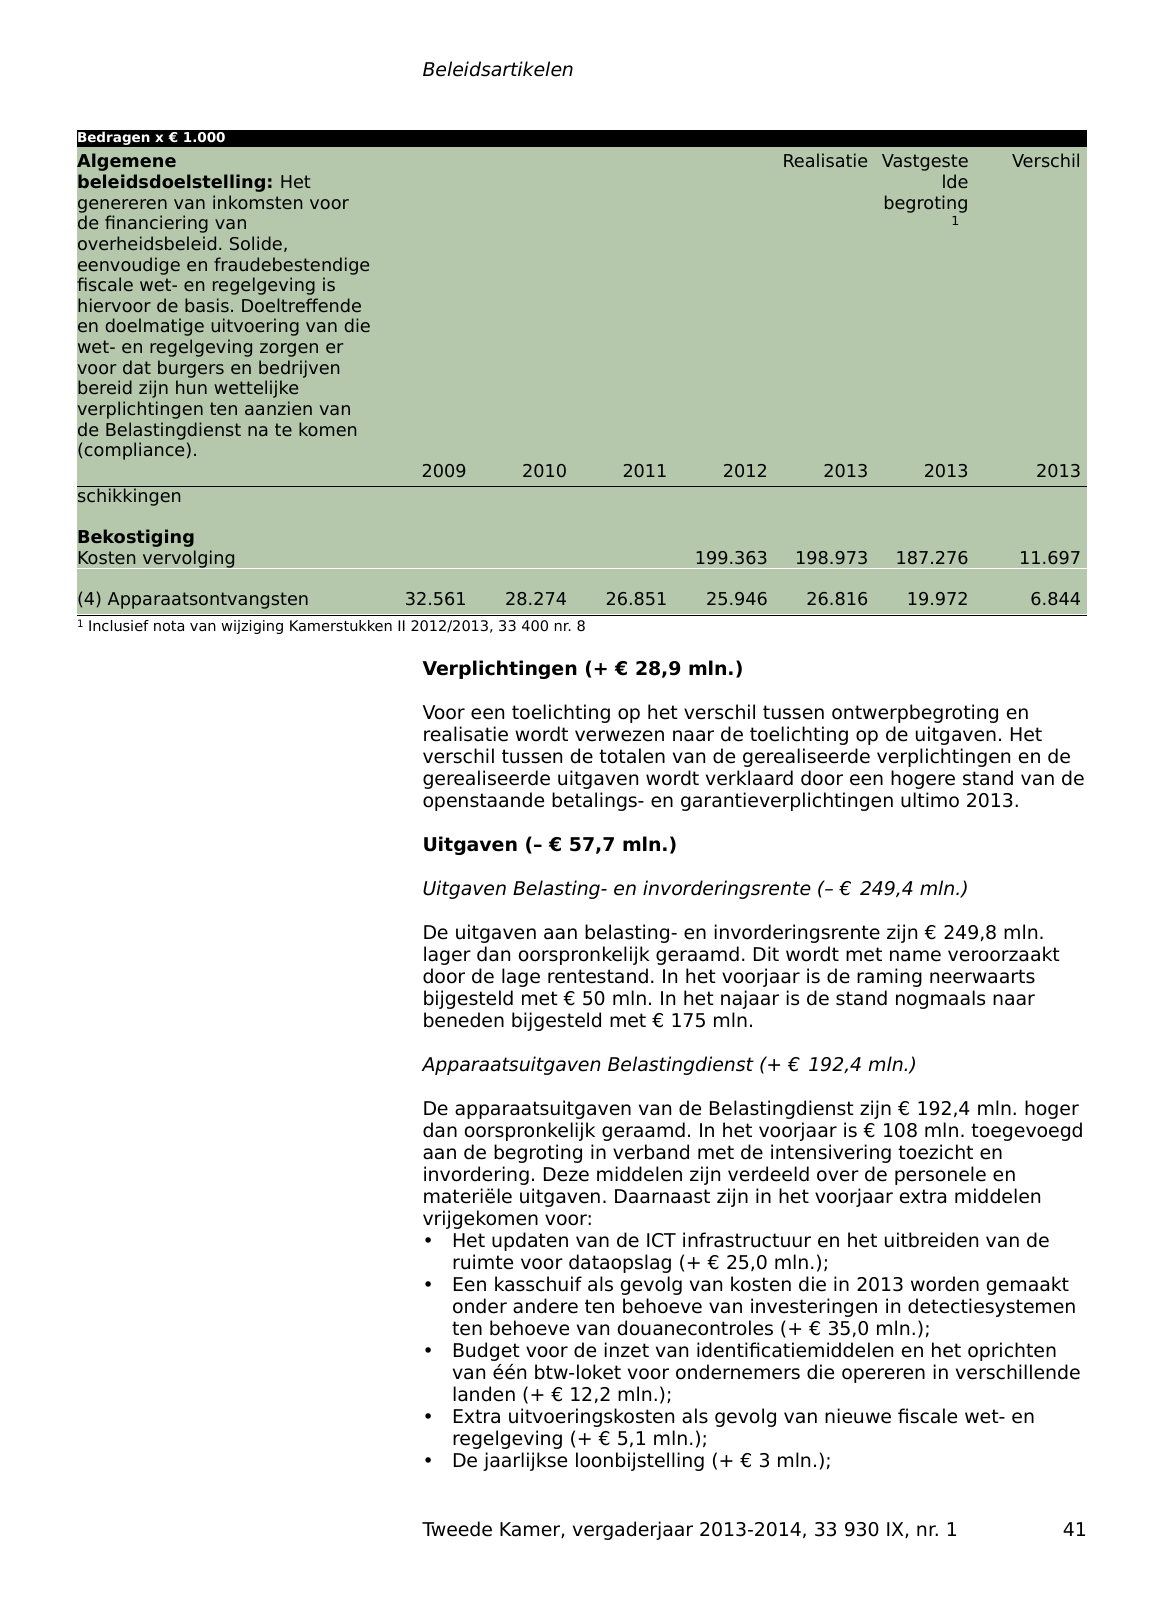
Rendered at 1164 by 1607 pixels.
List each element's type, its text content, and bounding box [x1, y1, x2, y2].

table_cell [372, 548, 472, 568]
table_cell [874, 487, 974, 507]
table_cell 32.561 [372, 589, 472, 614]
table_cell [974, 527, 1087, 548]
table_cell 28.274 [473, 589, 573, 614]
table_cell [372, 569, 472, 589]
table_cell 2013 [774, 461, 874, 486]
table_cell [974, 507, 1087, 527]
table_cell [77, 507, 372, 527]
table_cell [372, 527, 472, 548]
table_cell 2011 [573, 461, 673, 486]
table_cell schikkingen [77, 487, 372, 507]
table_cell [673, 527, 773, 548]
table_cell [473, 487, 573, 507]
text Voor een toelichting op het verschil tussen ontwerpbegroting en realisatie wordt verwezen naar de toelichting op de uitgaven. Het verschil tussen de totalen van de gerealiseerde verplichtingen en de gerealiseerde uitgaven wordt verklaard door een hogere stand van de openstaande betalings- en garantieverplichtingen ultimo 2013. [422, 702, 1087, 812]
table_cell 2013 [874, 461, 974, 486]
table_cell [774, 527, 874, 548]
table_cell 198.973 [774, 548, 874, 568]
table_cell [573, 487, 673, 507]
table_cell [473, 548, 573, 568]
table_cell Verschil [974, 147, 1087, 461]
table_cell 187.276 [874, 548, 974, 568]
text • Een kasschuif als gevolg van kosten die in 2013 worden gemaakt onder andere ten behoeve van investeringen in detectiesystemen ten behoeve van douanecontroles (+ € 35,0 mln.); [422, 1274, 1087, 1340]
table_cell Vastgestelde begroting1 [874, 147, 974, 461]
table_cell 11.697 [974, 548, 1087, 568]
table_cell [874, 507, 974, 527]
table_cell 26.851 [573, 589, 673, 614]
table_cell [974, 569, 1087, 589]
table_cell [573, 507, 673, 527]
table_cell [573, 527, 673, 548]
table_cell 2013 [974, 461, 1087, 486]
subtitle Apparaatsuitgaven Belastingdienst (+ € 192,4 mln.) [422, 1054, 1087, 1076]
table_cell 2012 [673, 461, 773, 486]
table_cell [673, 569, 773, 589]
table_cell 1 Inclusief nota van wijziging Kamerstukken II 2012/2013, 33 400 nr. 8 [77, 616, 1087, 635]
table_cell Kosten vervolging [77, 548, 372, 568]
table_cell [673, 507, 773, 527]
table_cell [372, 487, 472, 507]
text • Het updaten van de ICT infrastructuur en het uitbreiden van de ruimte voor dataopslag (+ € 25,0 mln.); [422, 1230, 1087, 1274]
subtitle Uitgaven (– € 57,7 mln.) [422, 834, 1087, 856]
table_cell [573, 569, 673, 589]
subtitle Verplichtingen (+ € 28,9 mln.) [422, 657, 1087, 679]
text De uitgaven aan belasting- en invorderingsrente zijn € 249,8 mln. lager dan oorspronkelijk geraamd. Dit wordt met name veroorzaakt door de lage rentestand. In het voorjaar is de raming neerwaarts bijgesteld met € 50 mln. In het najaar is de stand nogmaals naar beneden bijgesteld met € 175 mln. [422, 922, 1087, 1032]
table_cell [372, 147, 673, 461]
table_cell [774, 507, 874, 527]
text • De jaarlijkse loonbijstelling (+ € 3 mln.); [422, 1450, 1087, 1472]
text De apparaatsuitgaven van de Belastingdienst zijn € 192,4 mln. hoger dan oorspronkelijk geraamd. In het voorjaar is € 108 mln. toegevoegd aan de begroting in verband met de intensivering toezicht en invordering. Deze middelen zijn verdeeld over de personele en materiële uitgaven. Daarnaast zijn in het voorjaar extra middelen vrijgekomen voor: [422, 1098, 1087, 1230]
table_cell [473, 507, 573, 527]
table_cell Realisatie [774, 147, 874, 461]
table_cell [573, 548, 673, 568]
table_cell [372, 507, 472, 527]
subtitle Uitgaven Belasting- en invorderingsrente (– € 249,4 mln.) [422, 878, 1087, 900]
table_cell 26.816 [774, 589, 874, 614]
table_cell 2009 [372, 461, 472, 486]
table_cell [974, 487, 1087, 507]
table_cell [774, 487, 874, 507]
table_cell (4) Apparaatsontvangsten [77, 589, 372, 614]
text • Budget voor de inzet van identificatiemiddelen en het oprichten van één btw-loket voor ondernemers die opereren in verschillende landen (+ € 12,2 mln.); [422, 1340, 1087, 1406]
table_cell 6.844 [974, 589, 1087, 614]
table_cell 19.972 [874, 589, 974, 614]
table_cell [874, 527, 974, 548]
text • Extra uitvoeringskosten als gevolg van nieuwe fiscale wet- en regelgeving (+ € 5,1 mln.); [422, 1406, 1087, 1450]
table_cell [673, 487, 773, 507]
table_cell [673, 147, 773, 461]
table_cell 2010 [473, 461, 573, 486]
table_cell [774, 569, 874, 589]
table_cell [473, 527, 573, 548]
table_cell 25.946 [673, 589, 773, 614]
table_cell [874, 569, 974, 589]
table_cell [77, 461, 372, 486]
table_cell 199.363 [673, 548, 773, 568]
table_cell Algemene beleidsdoelstelling: Het genereren van inkomsten voor de financiering van overheidsbeleid. Solide, eenvoudige en fraudebestendige fiscale wet- en regelgeving is hiervoor de basis. Doeltreffende en doelmatige uitvoering van die wet- en regelgeving zorgen er voor dat burgers en bedrijven bereid zijn hun wettelijke verplichtingen ten aanzien van de Belastingdienst na te komen (compliance). [77, 147, 372, 461]
table_cell [473, 569, 573, 589]
table_header Bedragen x € 1.000 [77, 130, 1087, 146]
table_cell [77, 569, 372, 589]
table_cell Bekostiging [77, 527, 372, 548]
